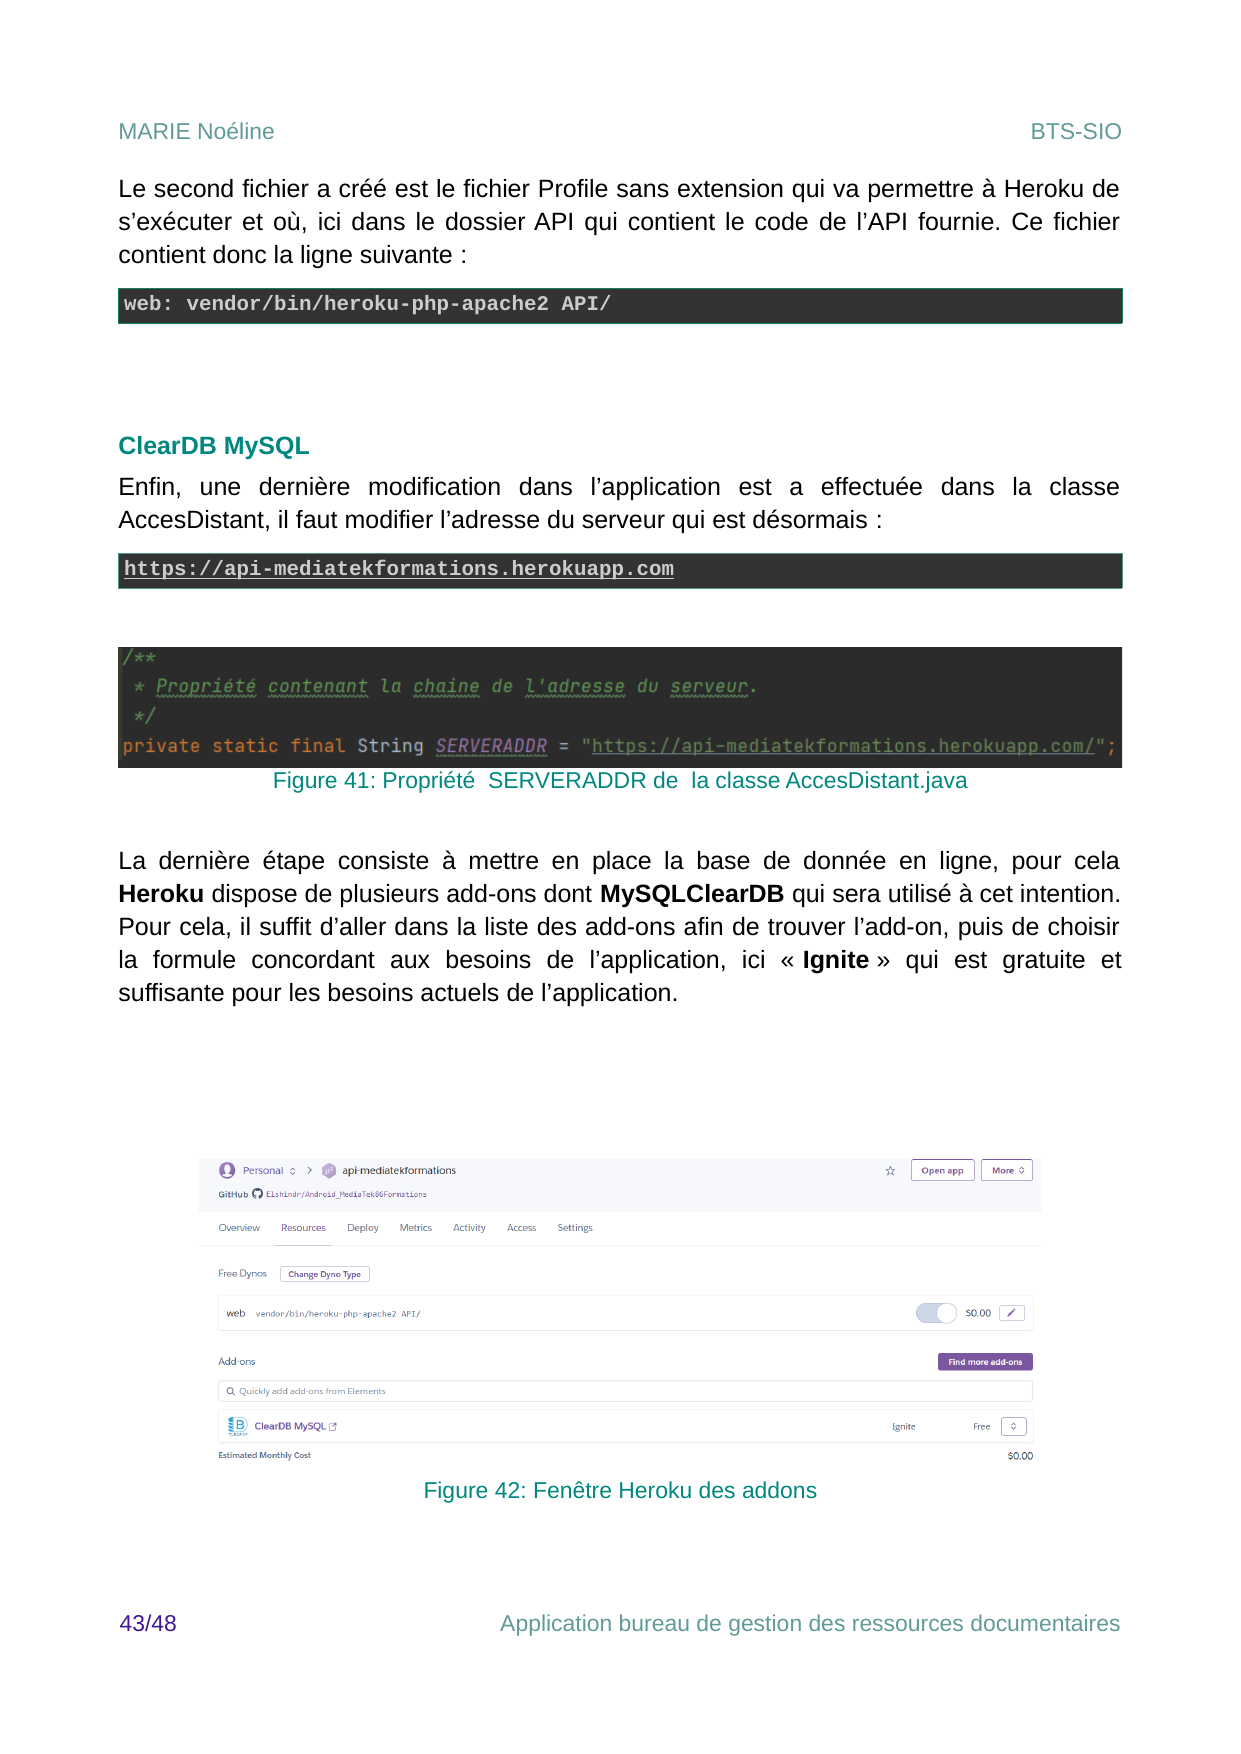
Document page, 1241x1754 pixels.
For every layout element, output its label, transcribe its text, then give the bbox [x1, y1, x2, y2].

text Figure 42: Fenêtre Heroku des addons [118, 1477, 1122, 1503]
text Figure 41: Propriété SERVERADDR de la classe AccesDistant.java [118, 768, 1122, 794]
picture [198, 1159, 1042, 1477]
picture [118, 647, 1123, 768]
text La dernière étape consiste à mettre en place la base de donnée en ligne, pour cela Heroku dispose de plusieurs add-ons dont MySQLClearDB qui sera utilisé à cet intention. Pour cela, il suffit d’aller dans la liste des add-ons afin de trouver l’add-on, puis de choisir la formule concordant aux besoins de l’application, ici « Ignite » qui est gratuite et suffisante pour les besoins actuels de l’application. [118, 846, 1122, 1006]
table_header https://api-mediatekformations.herokuapp.com [119, 554, 1122, 588]
subtitle ClearDB MySQL [118, 431, 1122, 459]
table_header web: vendor/bin/heroku-php-apache2 API/ [119, 289, 1122, 323]
text Enfin, une dernière modification dans l’application est a effectuée dans la classe AccesDistant, il faut modifier l’adresse du serveur qui est désormais : [118, 472, 1122, 534]
text Le second fichier a créé est le fichier Profile sans extension qui va permettre à Heroku de s’exécuter et où, ici dans le dossier API qui contient le code de l’API fournie. Ce fichier contient donc la ligne suivante : [118, 174, 1122, 269]
